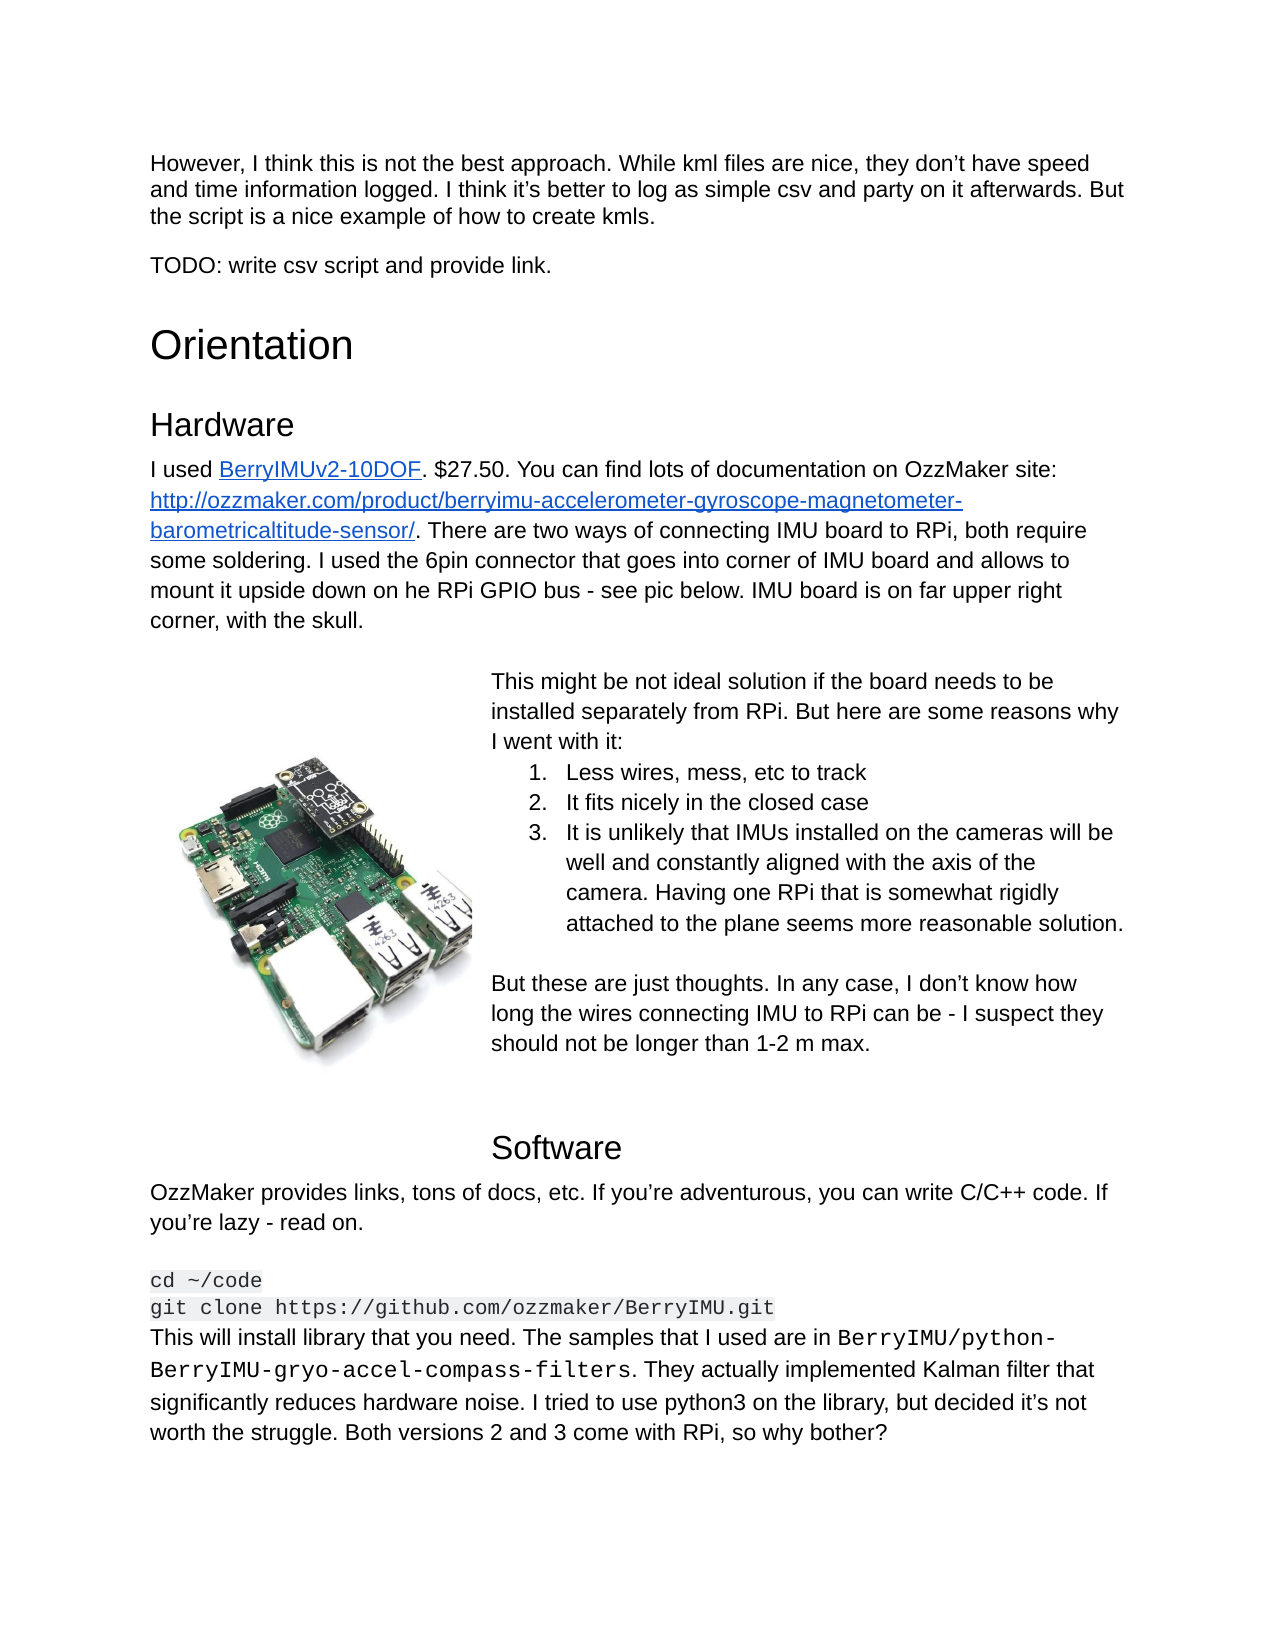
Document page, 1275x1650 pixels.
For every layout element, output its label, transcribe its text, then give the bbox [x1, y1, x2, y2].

text git clone https://github.com/ozzmaker/BerryIMU.git [150, 1297, 1125, 1321]
text OzzMaker provides links, tons of docs, etc. If you’re adventurous, you can write C/C++ code. If you’re lazy - read on. [150, 1179, 1125, 1236]
subtitle Software [150, 1128, 1125, 1167]
text This might be not ideal solution if the board needs to be installed separately from RPi. But here are some reasons why I went with it: [150, 668, 1125, 754]
subtitle Hardware [150, 405, 1125, 444]
text This will install library that you need. The samples that I used are in BerryIMU/python-BerryIMU-gryo-accel-compass-filters. They actually implemented Kalman filter that significantly reduces hardware noise. I tried to use python3 on the library, but decided it’s not worth the struggle. Both versions 2 and 3 come with RPi, so why bother? [150, 1324, 1125, 1445]
text But these are just thoughts. In any case, I don’t know how long the wires connecting IMU to RPi can be - I suspect they should not be longer than 1-2 m max. [473, 970, 1125, 1057]
text TODO: write csv script and provide link. [150, 252, 1125, 278]
text I used BerryIMUv2-10DOF. $27.50. You can find lots of documentation on OzzMaker site: http://ozzmaker.com/product/berryimu-accelerometer-gyroscope-magnetometer-barometricaltitude-sensor/. There are two ways of connecting IMU board to RPi, both require some soldering. I used the 6pin connector that goes into corner of IMU board and allows to mount it upside down on he RPi GPIO bus - see pic below. IMU board is on far upper right corner, with the skull. [150, 456, 1125, 634]
list It fits nicely in the closed case [473, 789, 1125, 815]
list It is unlikely that IMUs installed on the cameras will be well and constantly aligned with the axis of the camera. Having one RPi that is somewhat rigidly attached to the plane seems more reasonable solution. [473, 819, 1125, 936]
text However, I think this is not the best approach. While kml files are nice, they don’t have speed and time information logged. I think it’s better to log as simple csv and party on it afterwards. But the script is a nice example of how to create kmls. [150, 150, 1125, 229]
picture [150, 686, 473, 1117]
text cd ~/code [150, 1270, 1125, 1293]
subtitle Orientation [150, 320, 1125, 368]
list Less wires, mess, etc to track [473, 758, 1125, 785]
